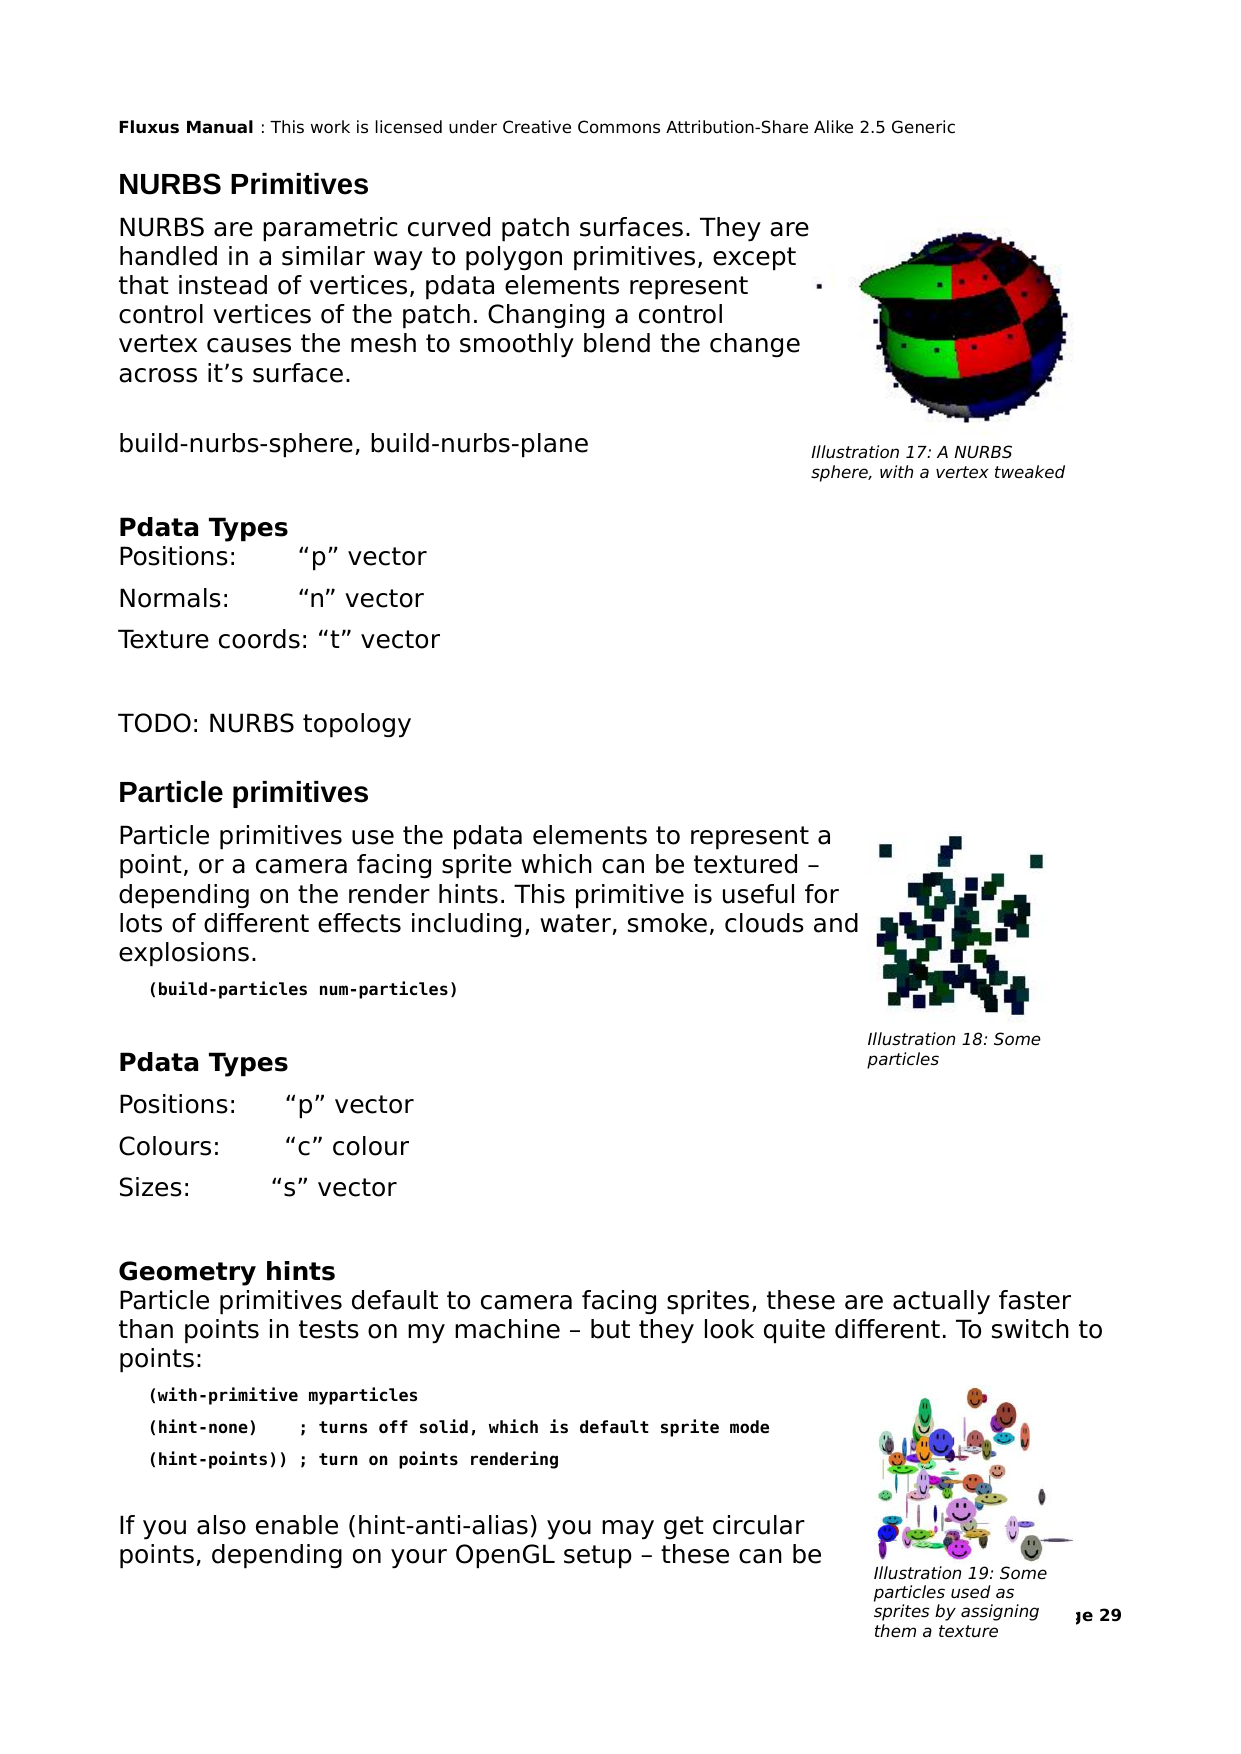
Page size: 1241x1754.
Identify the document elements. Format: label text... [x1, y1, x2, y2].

text [1077, 1386, 1122, 1405]
text TODO: NURBS topology [118, 709, 1122, 738]
text Pdata Types [118, 1048, 1122, 1078]
text Particle primitives default to camera facing sprites, these are actually faster than points in tests on my machine – but they look quite different. To switch to points: [118, 1286, 1122, 1385]
text Positions: “p” vector [118, 1090, 1122, 1119]
text Illustration 17: A NURBS sphere, with a vertex tweaked [811, 444, 1073, 482]
text Illustration 18: Some particles [867, 1031, 1053, 1069]
text [1054, 980, 1122, 999]
picture [811, 216, 1074, 444]
subtitle Particle primitives [118, 776, 1122, 809]
text [1073, 430, 1122, 459]
text Pdata Types [118, 513, 1122, 542]
picture [873, 1385, 1077, 1564]
text NURBS are parametric curved patch surfaces. They are handled in a similar way to polygon primitives, except that instead of vertices, pdata elements represent control vertices of the patch. Changing a control vertex causes the mesh to smoothly blend the change across it’s surface. [118, 204, 1122, 388]
text If you also enable (hint-anti-alias) you may get circular points, depending on your OpenGL setup – these can be [118, 1511, 873, 1569]
text Texture coords: “t” vector [118, 626, 1122, 655]
text (hint-none) ; turns off solid, which is default sprite mode [148, 1418, 873, 1437]
text [1053, 822, 1122, 967]
text Illustration 19: Some particles used as sprites by assigning them a texture [873, 1564, 1076, 1641]
subtitle [867, 819, 1053, 831]
text Normals: “n” vector [118, 584, 1122, 613]
picture [867, 831, 1054, 1031]
text Particle primitives use the pdata elements to represent a point, or a camera facing sprite which can be textured – depending on the render hints. This primitive is useful for lots of different effects including, water, smoke, clouds and explosions. [118, 822, 867, 967]
subtitle NURBS Primitives [118, 167, 1122, 201]
text (hint-points)) ; turn on points rendering [148, 1450, 873, 1469]
text (build-particles num-particles) [148, 980, 867, 999]
text build-nurbs-sphere, build-nurbs-plane [118, 430, 811, 459]
text Geometry hints [118, 1257, 1122, 1286]
text Sizes: “s” vector [118, 1173, 1122, 1203]
text Colours: “c” colour [118, 1132, 1122, 1161]
text [1077, 1450, 1122, 1469]
text (with-primitive myparticles [148, 1386, 873, 1405]
text Positions: “p” vector [118, 542, 1122, 571]
